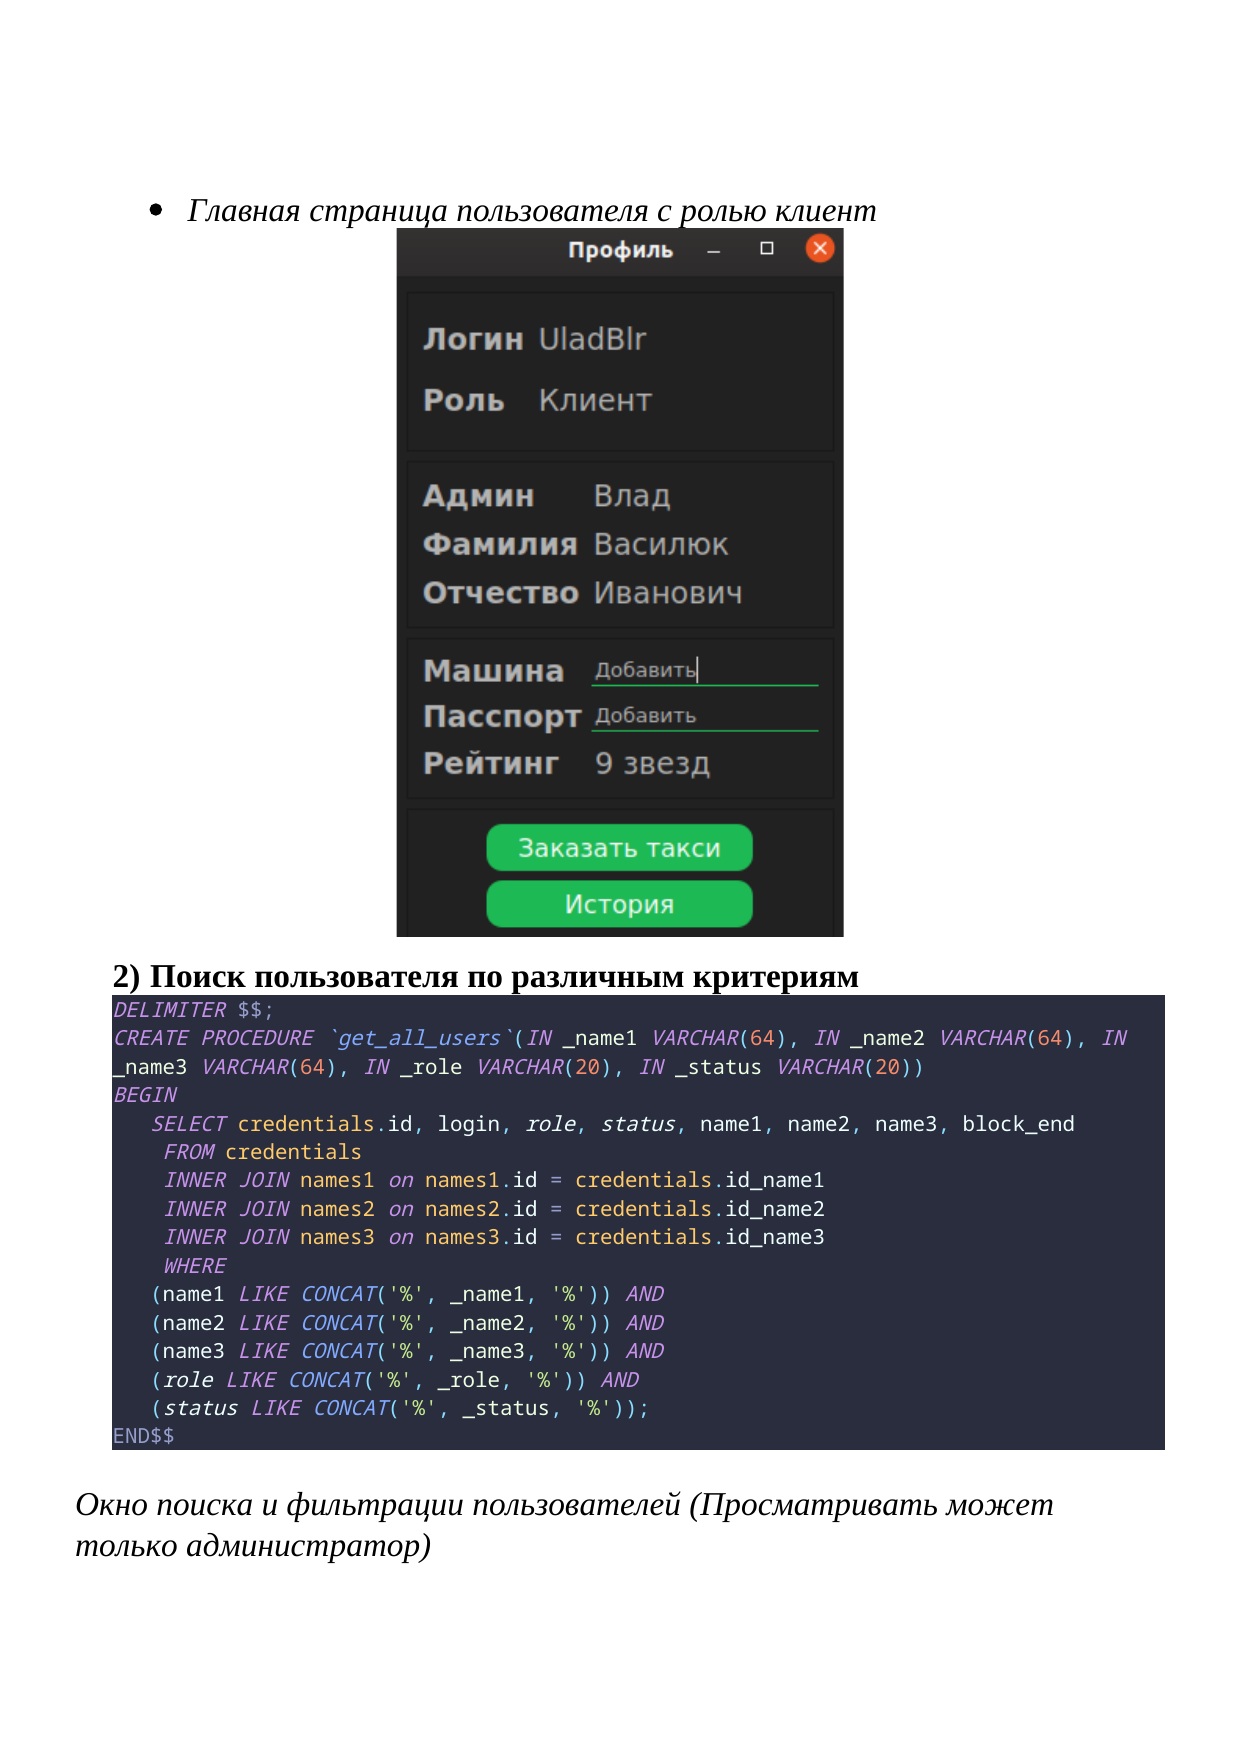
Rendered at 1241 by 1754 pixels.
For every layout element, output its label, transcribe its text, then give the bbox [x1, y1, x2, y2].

text Окно поиска и фильтрации пользователей (Просматривать может только администратор) [75, 1484, 1165, 1564]
picture [396, 228, 844, 937]
text DELIMITER $$; CREATE PROCEDURE `get_all_users`(IN _name1 VARCHAR(64), IN _name2 VARCHAR(64), IN _name3 VARCHAR(64), IN _role VARCHAR(20), IN _status VARCHAR(20)) BEGIN SELECT credentials.id, login, role, status, name1, name2, name3, block_end FROM credentials INNER JOIN names1 on names1.id = credentials.id_name1 INNER JOIN names2 on names2.id = credentials.id_name2 INNER JOIN names3 on names3.id = credentials.id_name3 WHERE (name1 LIKE CONCAT('%', _name1, '%')) AND (name2 LIKE CONCAT('%', _name2, '%')) AND (name3 LIKE CONCAT('%', _name3, '%')) AND (role LIKE CONCAT('%', _role, '%')) AND (status LIKE CONCAT('%', _status, '%')); END$$ [112, 995, 1165, 1450]
list Поиск пользователя по различным критериям [112, 957, 1130, 995]
list Главная страница пользователя с ролью клиент [150, 190, 1130, 228]
